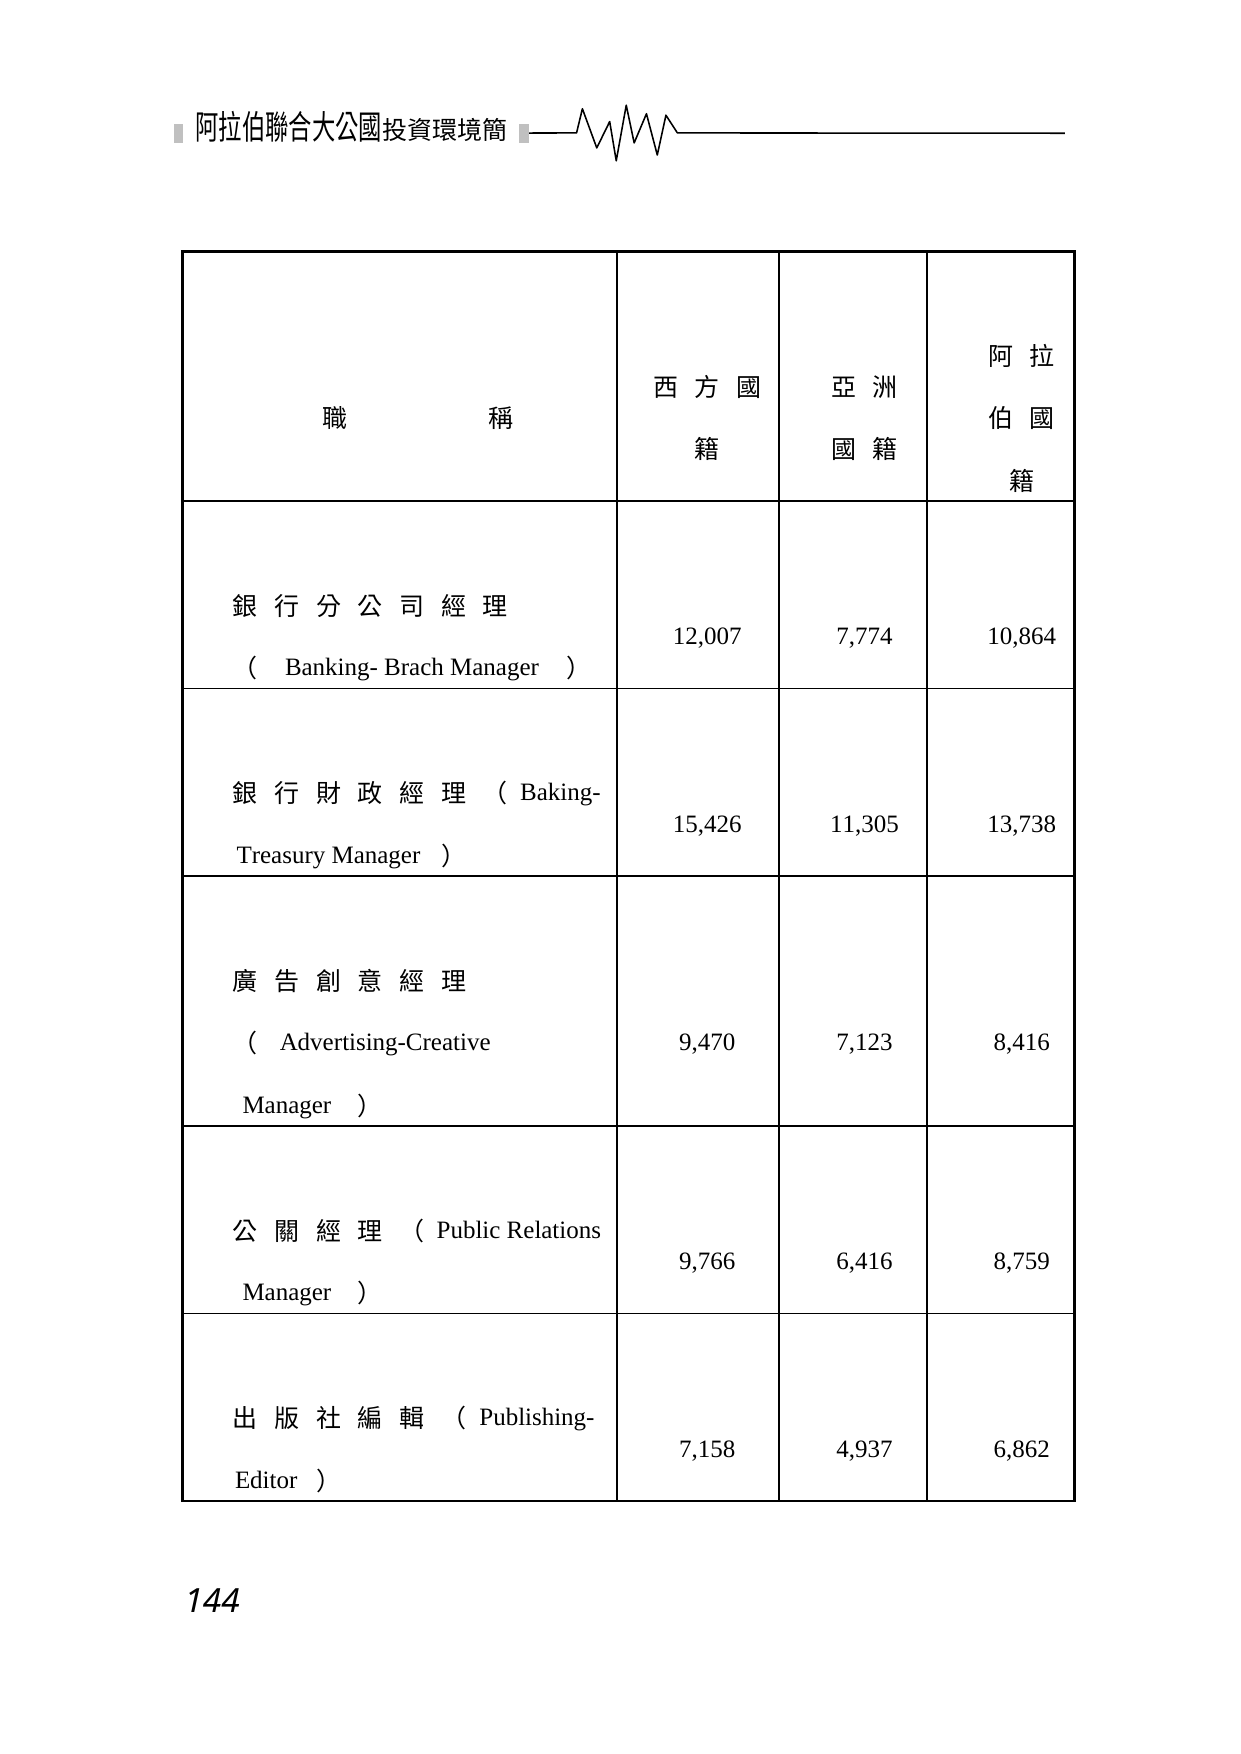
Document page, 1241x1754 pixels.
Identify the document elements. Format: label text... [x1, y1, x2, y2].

table_header 西方國籍 [618, 253, 778, 500]
table_cell 銀行分公司經理（Banking- Brach Manager） [184, 502, 616, 688]
table_cell 10,864 [928, 502, 1073, 688]
table_cell 9,766 [618, 1127, 778, 1313]
table_cell 11,305 [780, 689, 926, 875]
table_cell 12,007 [618, 502, 778, 688]
table_cell 13,738 [928, 689, 1073, 875]
table_cell 6,416 [780, 1127, 926, 1313]
table_cell 7,774 [780, 502, 926, 688]
table_cell 出版社編輯（Publishing-Editor） [184, 1314, 616, 1500]
table_cell 4,937 [780, 1314, 926, 1500]
table_header 阿拉伯國籍 [928, 253, 1073, 500]
table_cell 銀行財政經理（Baking- Treasury Manager） [184, 689, 616, 875]
table_cell 9,470 [618, 877, 778, 1125]
table_cell 6,862 [928, 1314, 1073, 1500]
table_header 亞洲國籍 [780, 253, 926, 500]
table_cell 廣告創意經理（Advertising-Creative Manager） [184, 877, 616, 1125]
table_cell 8,759 [928, 1127, 1073, 1313]
table_header 職 稱 [184, 253, 616, 500]
table_cell 15,426 [618, 689, 778, 875]
table_cell 8,416 [928, 877, 1073, 1125]
table_cell 7,123 [780, 877, 926, 1125]
table_cell 公關經理（Public Relations Manager） [184, 1127, 616, 1313]
table_cell 7,158 [618, 1314, 778, 1500]
